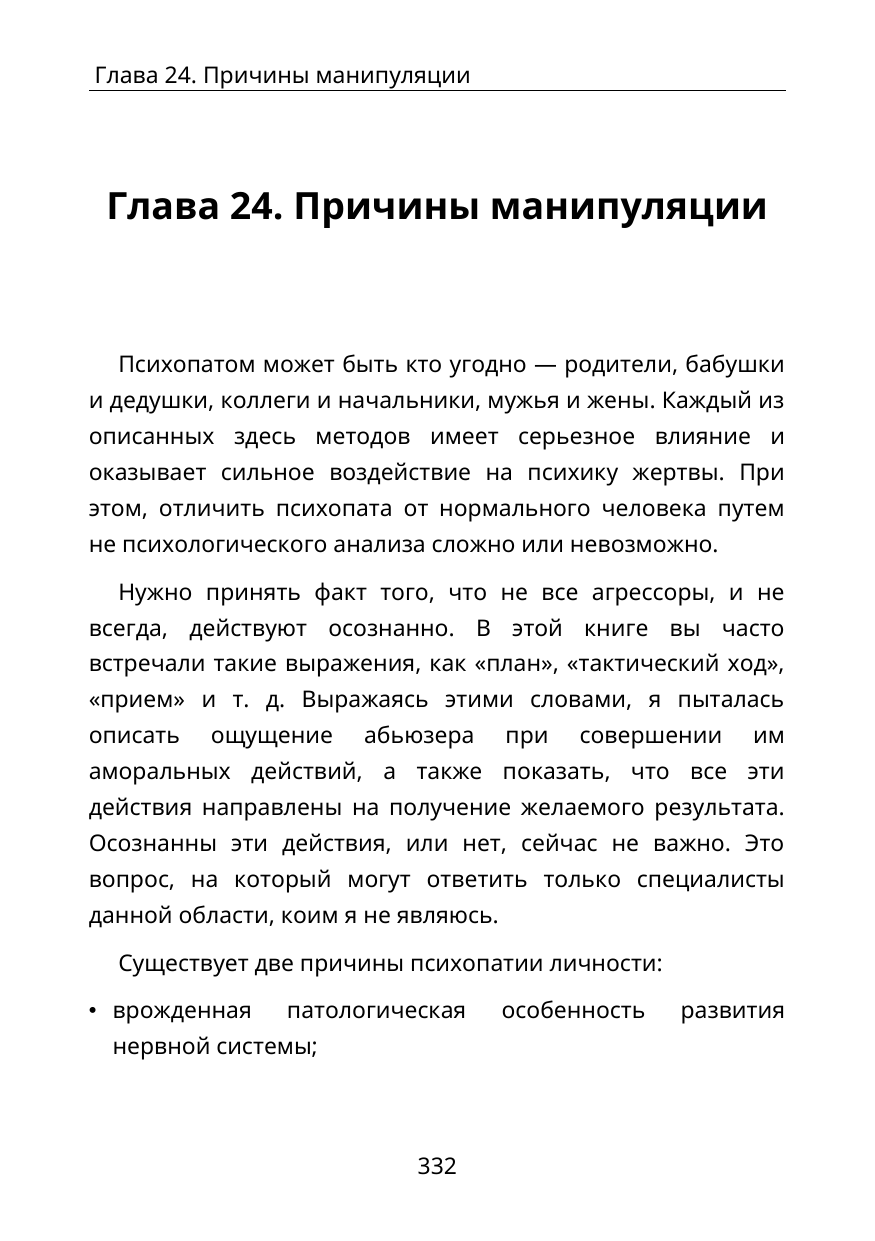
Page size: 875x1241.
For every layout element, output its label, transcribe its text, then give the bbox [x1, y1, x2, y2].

text Существует две причины психопатии личности: [88, 947, 786, 978]
text Нужно принять факт того, что не все агрессоры, и не всегда, действуют осознанно. В этой книге вы часто встречали такие выражения, как «план», «тактический ход», «прием» и т. д. Выражаясь этими словами, я пыталась описать ощущение абьюзера при совершении им аморальных действий, а также показать, что все эти действия направлены на получение желаемого результата. Осознанны эти действия, или нет, сейчас не важно. Это вопрос, на который могут ответить только специалисты данной области, коим я не являюсь. [88, 576, 786, 930]
text Психопатом может быть кто угодно — родители, бабушки и дедушки, коллеги и начальники, мужья и жены. Каждый из описанных здесь методов имеет серьезное влияние и оказывает сильное воздействие на психику жертвы. При этом, отличить психопата от нормального человека путем не психологического анализа сложно или невозможно. [88, 348, 786, 559]
list врожденная патологическая особенность развития нервной системы; [88, 994, 786, 1062]
subtitle Глава 24. Причины манипуляции [88, 179, 786, 230]
